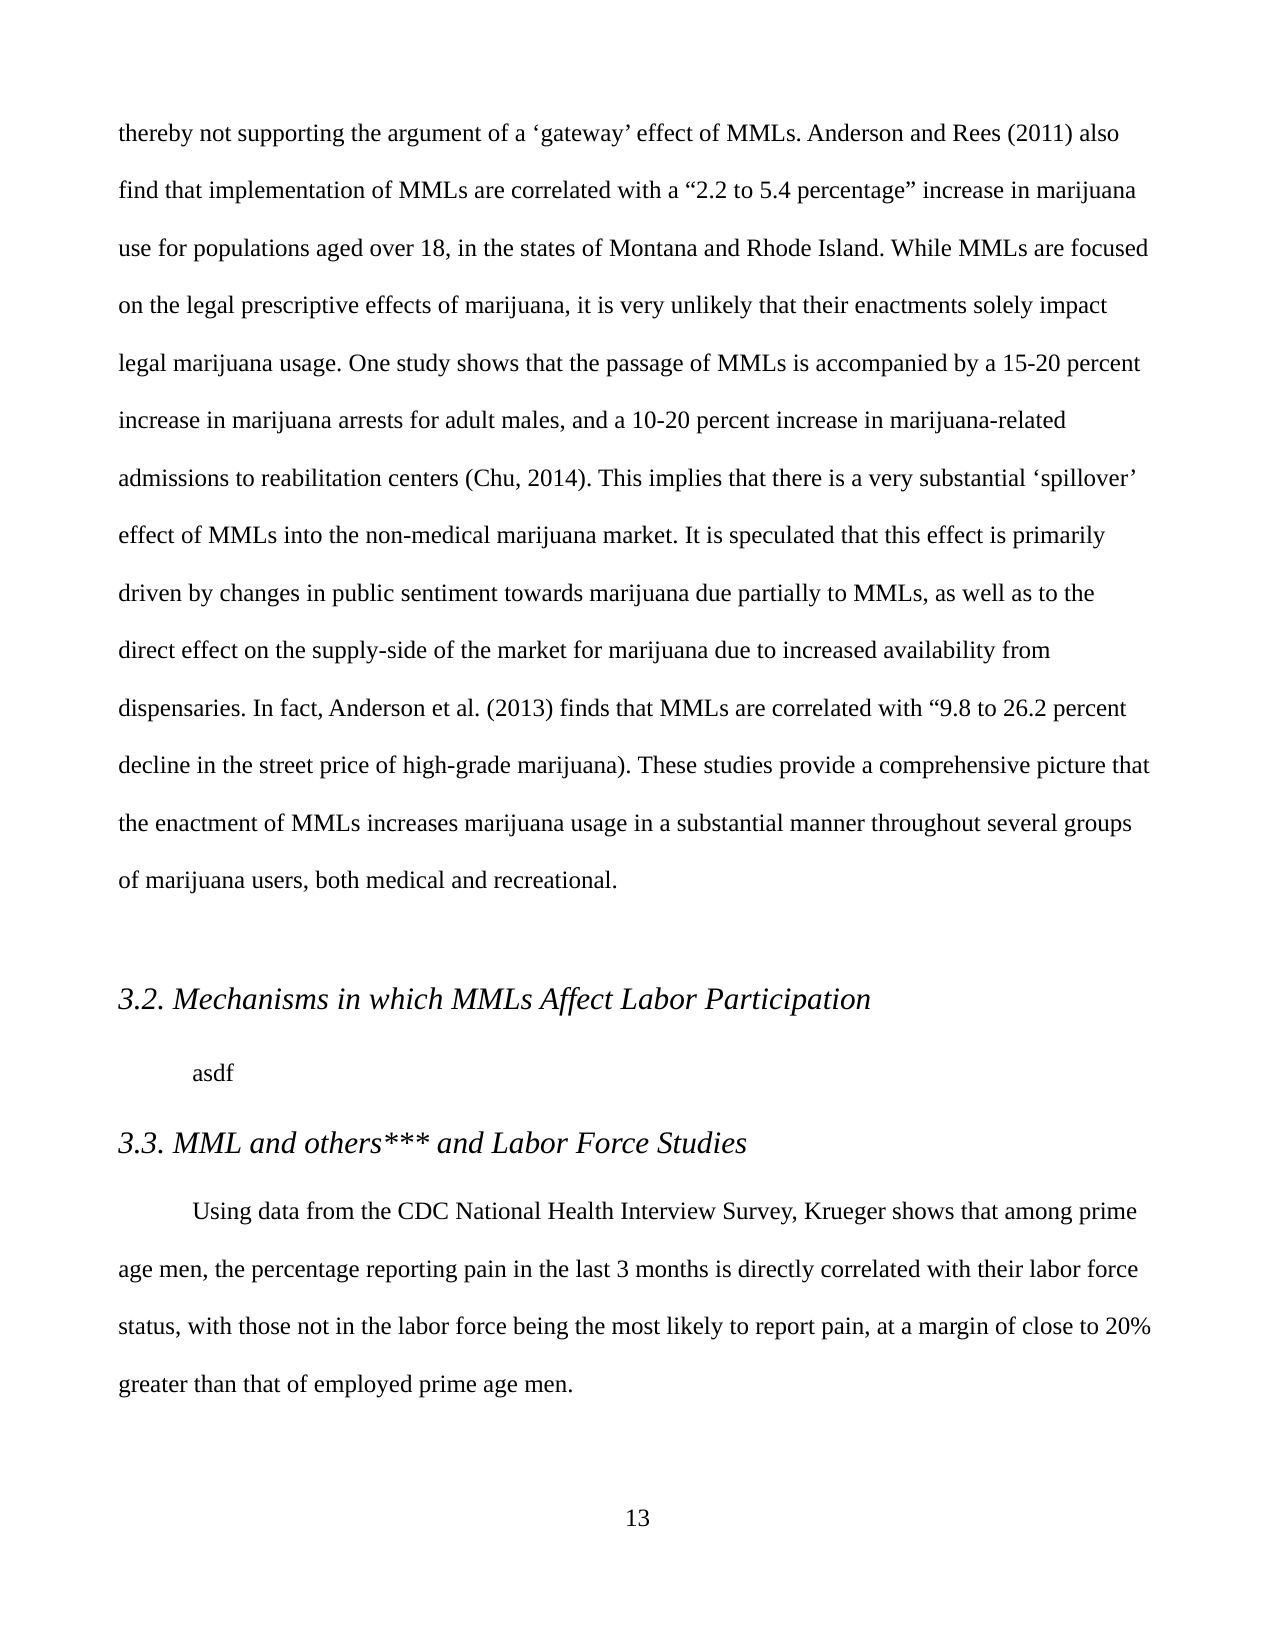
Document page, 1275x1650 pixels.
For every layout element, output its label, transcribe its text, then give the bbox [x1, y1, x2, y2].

text 3.3. MML and others*** and Labor Force Studies [118, 1124, 1157, 1160]
text Using data from the CDC National Health Interview Survey, Krueger shows that among prime age men, the percentage reporting pain in the last 3 months is directly correlated with their labor force status, with those not in the labor force being the most likely to report pain, at a margin of close to 20% greater than that of employed prime age men. [118, 1196, 1157, 1397]
text 3.2. Mechanisms in which MMLs Affect Labor Participation [118, 981, 1157, 1017]
text asdf [118, 1052, 1157, 1088]
text thereby not supporting the argument of a ‘gateway’ effect of MMLs. Anderson and Rees (2011) also find that implementation of MMLs are correlated with a “2.2 to 5.4 percentage” increase in marijuana use for populations aged over 18, in the states of Montana and Rhode Island. While MMLs are focused on the legal prescriptive effects of marijuana, it is very unlikely that their enactments solely impact legal marijuana usage. One study shows that the passage of MMLs is accompanied by a 15-20 percent increase in marijuana arrests for adult males, and a 10-20 percent increase in marijuana-related admissions to reabilitation centers (Chu, 2014). This implies that there is a very substantial ‘spillover’ effect of MMLs into the non-medical marijuana market. It is speculated that this effect is primarily driven by changes in public sentiment towards marijuana due partially to MMLs, as well as to the direct effect on the supply-side of the market for marijuana due to increased availability from dispensaries. In fact, Anderson et al. (2013) finds that MMLs are correlated with “9.8 to 26.2 percent decline in the street price of high-grade marijuana). These studies provide a comprehensive picture that the enactment of MMLs increases marijuana usage in a substantial manner throughout several groups of marijuana users, both medical and recreational. [118, 118, 1157, 894]
